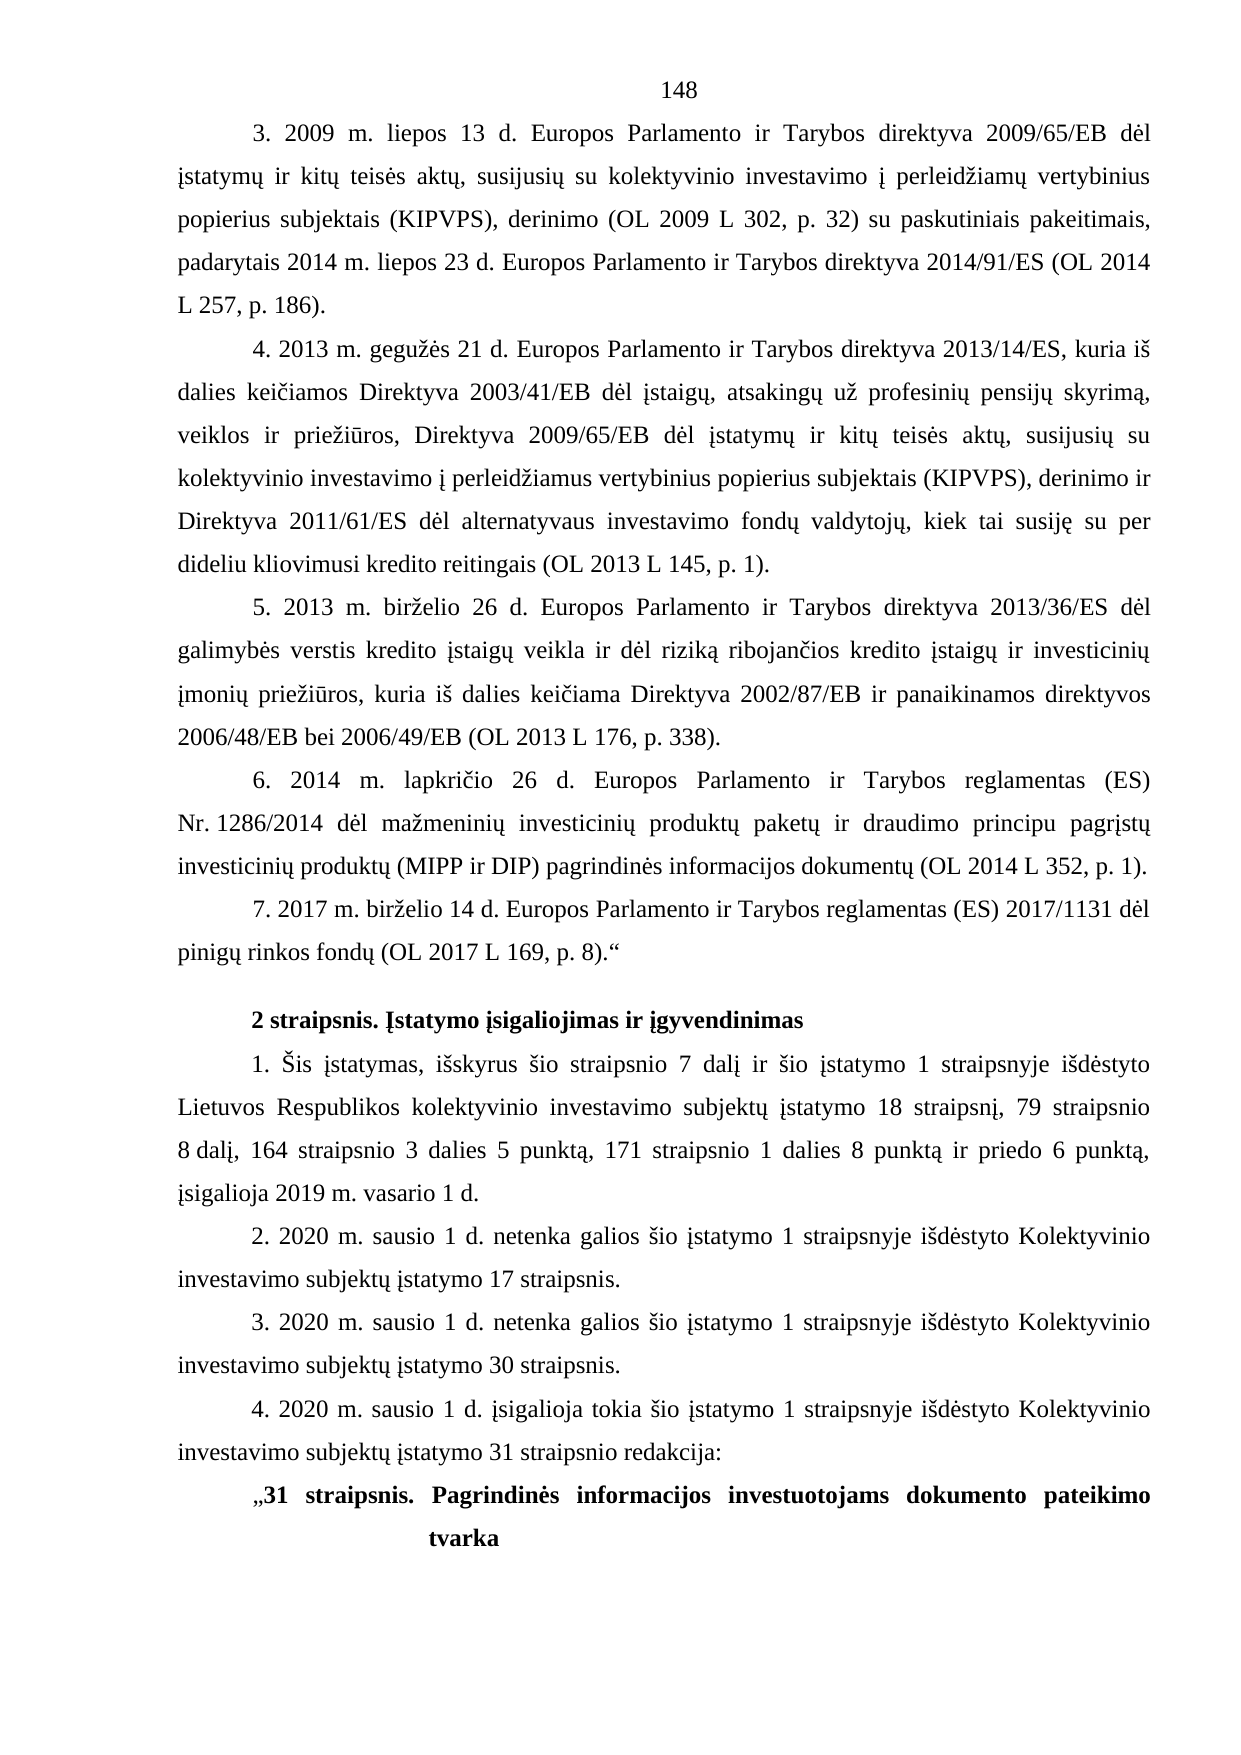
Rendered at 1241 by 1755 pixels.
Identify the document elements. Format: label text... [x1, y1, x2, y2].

text 7. 2017 m. birželio 14 d. Europos Parlamento ir Tarybos reglamentas (ES) 2017/1131 dėl pinigų rinkos fondų (OL 2017 L 169, p. 8).“ [177, 894, 1152, 966]
text 3. 2009 m. liepos 13 d. Europos Parlamento ir Tarybos direktyva 2009/65/EB dėl įstatymų ir kitų teisės aktų, susijusių su kolektyvinio investavimo į perleidžiamų vertybinius popierius subjektais (KIPVPS), derinimo (OL 2009 L 302, p. 32) su paskutiniais pakeitimais, padarytais 2014 m. liepos 23 d. Europos Parlamento ir Tarybos direktyva 2014/91/ES (OL 2014 L 257, p. 186). [177, 118, 1152, 319]
text 6. 2014 m. lapkričio 26 d. Europos Parlamento ir Tarybos reglamentas (ES) Nr. 1286/2014 dėl mažmeninių investicinių produktų paketų ir draudimo principu pagrįstų investicinių produktų (MIPP ir DIP) pagrindinės informacijos dokumentų (OL 2014 L 352, p. 1). [177, 765, 1152, 880]
text 5. 2013 m. birželio 26 d. Europos Parlamento ir Tarybos direktyva 2013/36/ES dėl galimybės verstis kredito įstaigų veikla ir dėl riziką ribojančios kredito įstaigų ir investicinių įmonių priežiūros, kuria iš dalies keičiama Direktyva 2002/87/EB ir panaikinamos direktyvos 2006/48/EB bei 2006/49/EB (OL 2013 L 176, p. 338). [177, 592, 1152, 751]
text 3. 2020 m. sausio 1 d. netenka galios šio įstatymo 1 straipsnyje išdėstyto Kolektyvinio investavimo subjektų įstatymo 30 straipsnis. [177, 1307, 1152, 1379]
text 2 straipsnis. Įstatymo įsigaliojimas ir įgyvendinimas [177, 1006, 1151, 1034]
text „31 straipsnis. Pagrindinės informacijos investuotojams dokumento pateikimo tvarka [252, 1480, 1152, 1552]
text 4. 2013 m. gegužės 21 d. Europos Parlamento ir Tarybos direktyva 2013/14/ES, kuria iš dalies keičiamos Direktyva 2003/41/EB dėl įstaigų, atsakingų už profesinių pensijų skyrimą, veiklos ir priežiūros, Direktyva 2009/65/EB dėl įstatymų ir kitų teisės aktų, susijusių su kolektyvinio investavimo į perleidžiamus vertybinius popierius subjektais (KIPVPS), derinimo ir Direktyva 2011/61/ES dėl alternatyvaus investavimo fondų valdytojų, kiek tai susiję su per dideliu kliovimusi kredito reitingais (OL 2013 L 145, p. 1). [177, 334, 1152, 578]
text 1. Šis įstatymas, išskyrus šio straipsnio 7 dalį ir šio įstatymo 1 straipsnyje išdėstyto Lietuvos Respublikos kolektyvinio investavimo subjektų įstatymo 18 straipsnį, 79 straipsnio 8 dalį, 164 straipsnio 3 dalies 5 punktą, 171 straipsnio 1 dalies 8 punktą ir priedo 6 punktą, įsigalioja 2019 m. vasario 1 d. [177, 1049, 1151, 1207]
text 4. 2020 m. sausio 1 d. įsigalioja tokia šio įstatymo 1 straipsnyje išdėstyto Kolektyvinio investavimo subjektų įstatymo 31 straipsnio redakcija: [177, 1394, 1152, 1466]
text 2. 2020 m. sausio 1 d. netenka galios šio įstatymo 1 straipsnyje išdėstyto Kolektyvinio investavimo subjektų įstatymo 17 straipsnis. [177, 1221, 1152, 1293]
